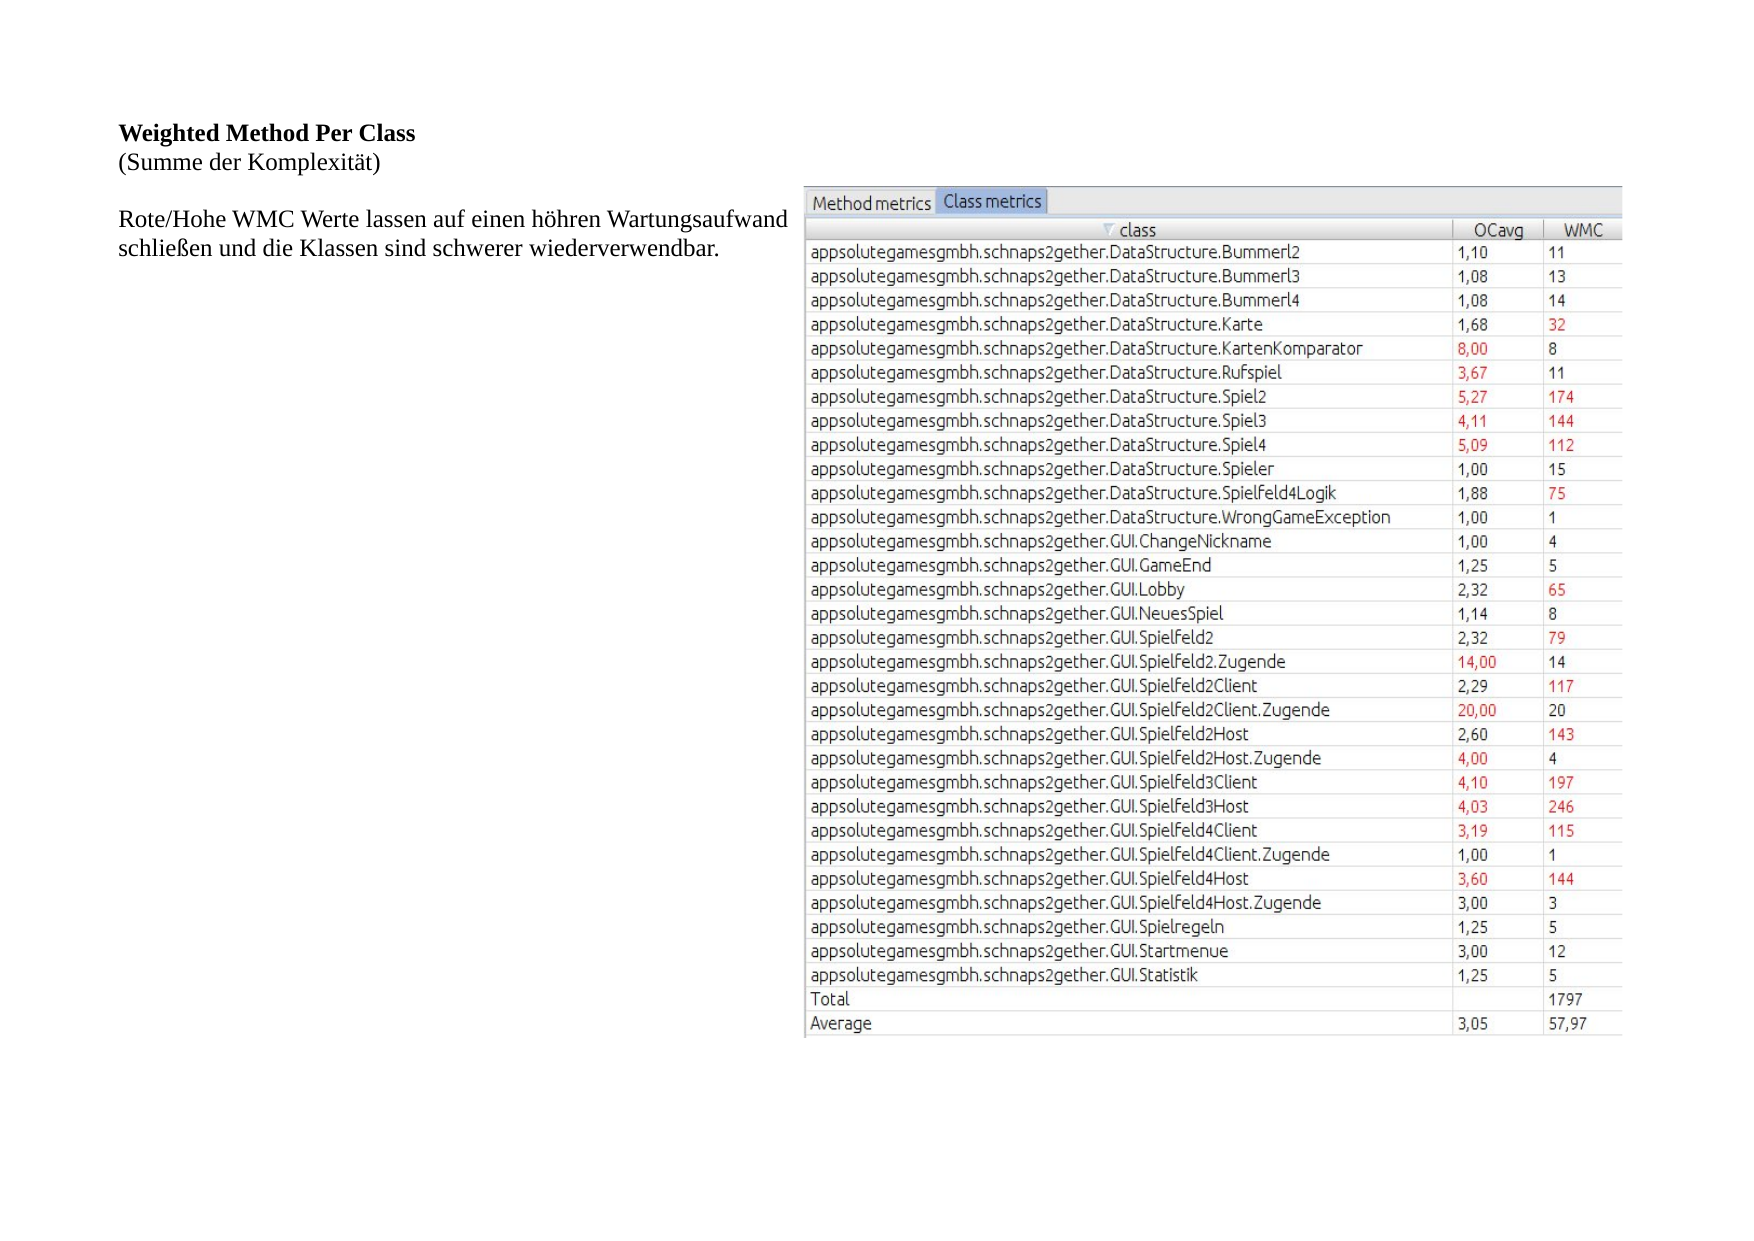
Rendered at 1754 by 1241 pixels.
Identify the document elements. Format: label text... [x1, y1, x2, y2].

text Rote/Hohe WMC Werte lassen auf einen höhren Wartungsaufwand [118, 204, 803, 233]
text (Summe der Komplexität) [118, 147, 1636, 176]
text schließen und die Klassen sind schwerer wiederverwendbar. [118, 233, 803, 262]
picture [803, 186, 1623, 1038]
text Weighted Method Per Class [118, 118, 1636, 147]
